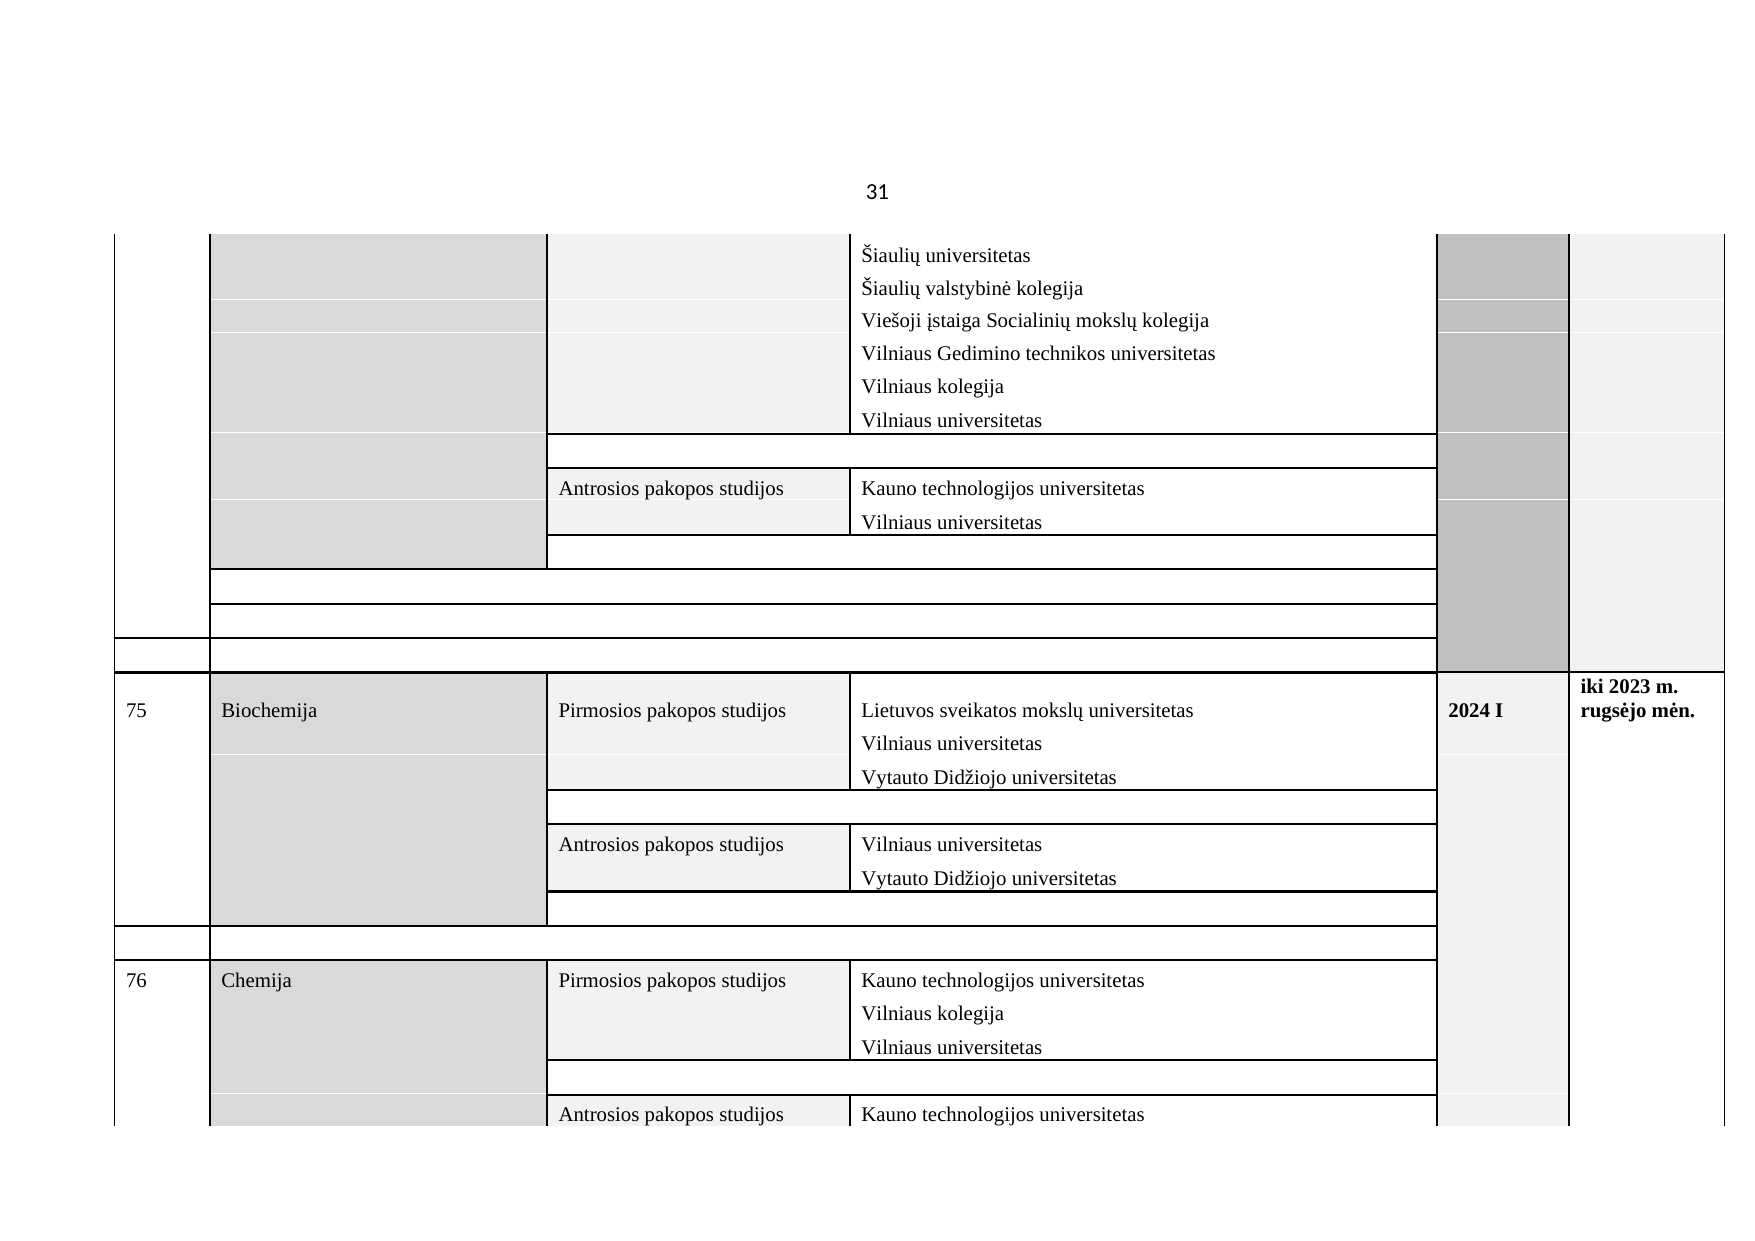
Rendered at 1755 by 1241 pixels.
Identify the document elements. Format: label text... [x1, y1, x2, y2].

table_cell [115, 603, 209, 637]
table_cell [1570, 398, 1724, 432]
table_cell [115, 500, 209, 534]
table_cell Vilniaus universitetas [851, 825, 1436, 856]
table_cell [548, 992, 849, 1025]
table_cell [211, 755, 546, 789]
table_cell [548, 1025, 849, 1059]
table_cell [1570, 890, 1724, 925]
table_cell 75 [115, 674, 209, 722]
table_cell [1570, 365, 1724, 398]
table_cell Vytauto Didžiojo universitetas [851, 755, 1436, 789]
table_cell Vilniaus universitetas [851, 500, 1436, 534]
table_cell [211, 267, 546, 299]
table_cell Vilniaus kolegija [851, 365, 1436, 398]
table_cell [211, 365, 546, 398]
table_cell [211, 534, 546, 568]
table_cell [1438, 433, 1568, 467]
table_cell [1438, 467, 1568, 499]
table_cell [211, 639, 547, 671]
table_cell [1438, 534, 1568, 568]
table_cell [1438, 267, 1568, 299]
table_cell [211, 823, 546, 856]
table_cell iki 2023 m. rugsėjo mėn. [1570, 673, 1724, 722]
table_cell Antrosios pakopos studijos [548, 469, 849, 499]
table_cell Viešoji įstaiga Socialinių mokslų kolegija [851, 300, 1436, 332]
table_cell [1438, 722, 1568, 754]
table_cell [1570, 603, 1724, 637]
table_cell 76 [115, 961, 209, 992]
table_cell Chemija [211, 961, 546, 992]
table_cell [850, 927, 1436, 959]
table_cell [548, 300, 849, 332]
table_cell [1570, 433, 1724, 467]
table_cell [850, 639, 1436, 671]
table_cell [850, 570, 1436, 603]
table_cell [115, 755, 209, 789]
table_cell [211, 500, 546, 534]
table_cell [115, 1094, 209, 1126]
table_cell [1570, 333, 1724, 365]
table_cell [1438, 1094, 1568, 1126]
table_cell [115, 234, 209, 267]
table_cell Vytauto Didžiojo universitetas [851, 856, 1436, 890]
table_cell [1438, 755, 1568, 789]
table_cell [1570, 1059, 1724, 1093]
table_cell [548, 755, 849, 789]
table_cell [211, 333, 546, 365]
table_cell [115, 1025, 209, 1059]
table_cell Lietuvos sveikatos mokslų universitetas [851, 674, 1436, 722]
table_cell Antrosios pakopos studijos Suma [548, 893, 1436, 925]
table_cell [115, 333, 209, 365]
table_cell Pirmosios pakopos studijos Suma [548, 435, 1436, 467]
table_cell Kauno technologijos universitetas [851, 1096, 1436, 1126]
table_cell [115, 823, 209, 856]
table_cell [1570, 568, 1724, 603]
table_cell [548, 267, 849, 299]
table_cell [1570, 755, 1724, 789]
table_cell [1438, 568, 1568, 603]
table_cell [1438, 959, 1568, 992]
table_cell [1570, 267, 1724, 299]
table_cell [1438, 789, 1568, 823]
table_cell [211, 234, 546, 267]
table_cell [115, 722, 209, 754]
table_cell [1438, 234, 1568, 267]
table_cell Šiaulių universitetas [851, 234, 1436, 267]
table_cell [211, 300, 546, 332]
table_cell [115, 568, 209, 603]
table_cell [115, 398, 209, 432]
table_cell [1438, 856, 1568, 890]
table_cell [1570, 300, 1724, 332]
table_cell [1570, 722, 1724, 754]
table_cell [548, 856, 849, 890]
table_cell Antrosios pakopos studijos [548, 1096, 849, 1126]
table_cell Biochemija Suma [211, 927, 547, 959]
table_cell [211, 722, 546, 754]
table_cell [1570, 823, 1724, 856]
table_cell [211, 398, 546, 432]
table_cell [1438, 637, 1568, 671]
table_cell Pirmosios pakopos studijos Suma [548, 1061, 1436, 1093]
table_cell [548, 365, 849, 398]
table_cell Programų sistemos Suma [211, 570, 850, 603]
table_cell [548, 722, 849, 754]
table_cell [211, 1025, 546, 1059]
table_cell [1570, 500, 1724, 534]
table_cell [1570, 992, 1724, 1025]
table_cell [547, 605, 850, 637]
table_cell [850, 605, 1436, 637]
table_cell [211, 1094, 546, 1126]
table_cell [1438, 365, 1568, 398]
table_cell [547, 927, 850, 959]
table_cell Vilniaus kolegija [851, 992, 1436, 1025]
table_cell [211, 433, 546, 467]
table_cell [115, 267, 209, 299]
table_cell [115, 467, 209, 499]
table_cell [548, 500, 849, 534]
table_cell [1570, 789, 1724, 823]
table_cell Šiaulių valstybinė kolegija [851, 267, 1436, 299]
table_cell [1438, 333, 1568, 365]
table_cell [1570, 856, 1724, 890]
table_cell Antrosios pakopos studijos [548, 825, 849, 856]
table_cell [1570, 1025, 1724, 1059]
table_cell [1570, 959, 1724, 992]
table_cell Pirmosios pakopos studijos [548, 961, 849, 992]
table_cell [211, 890, 546, 925]
table_cell [1438, 300, 1568, 332]
table_cell [211, 605, 547, 637]
table_cell [1438, 398, 1568, 432]
table_cell Vilniaus universitetas [851, 722, 1436, 754]
table_cell [1438, 500, 1568, 534]
table_cell [1438, 992, 1568, 1025]
table_cell [211, 992, 546, 1025]
table_cell [211, 789, 546, 823]
table_cell [211, 467, 546, 499]
table_cell [115, 300, 209, 332]
table_cell Antrosios pakopos studijos Suma [548, 536, 1436, 568]
table_cell [1438, 1059, 1568, 1093]
table_cell Kauno technologijos universitetas [851, 469, 1436, 499]
table_cell [211, 856, 546, 890]
table_cell [115, 992, 209, 1025]
table_cell [115, 433, 209, 467]
table_cell [115, 534, 209, 568]
table_cell [115, 365, 209, 398]
table_cell Pirmosios pakopos studijos [548, 674, 849, 722]
table_cell [115, 639, 209, 671]
table_cell [1438, 925, 1568, 959]
table_cell Pirmosios pakopos studijos Suma [548, 791, 1436, 823]
table_cell [548, 333, 849, 365]
table_cell [1570, 467, 1724, 499]
table_cell [1438, 1025, 1568, 1059]
table_cell [1570, 1094, 1724, 1126]
table_cell 2024 I [1438, 673, 1568, 722]
table_cell Biochemija [211, 674, 546, 722]
table_cell [1570, 637, 1724, 671]
table_cell Vilniaus universitetas [851, 1025, 1436, 1059]
table_cell [1570, 534, 1724, 568]
table_cell [1438, 823, 1568, 856]
table_cell [115, 789, 209, 823]
table_cell [1438, 890, 1568, 925]
table_cell [115, 927, 209, 959]
table_cell Vilniaus universitetas [851, 398, 1436, 432]
table_cell [548, 234, 849, 267]
table_cell [115, 1059, 209, 1093]
table_cell [115, 890, 209, 925]
table_cell [115, 856, 209, 890]
table_cell [548, 398, 849, 432]
table_cell [1438, 603, 1568, 637]
table_cell [211, 1059, 546, 1093]
table_cell [1570, 925, 1724, 959]
table_cell Vilniaus Gedimino technikos universitetas [851, 333, 1436, 365]
table_cell [547, 639, 850, 671]
table_cell [1570, 234, 1724, 267]
table_cell Kauno technologijos universitetas [851, 961, 1436, 992]
